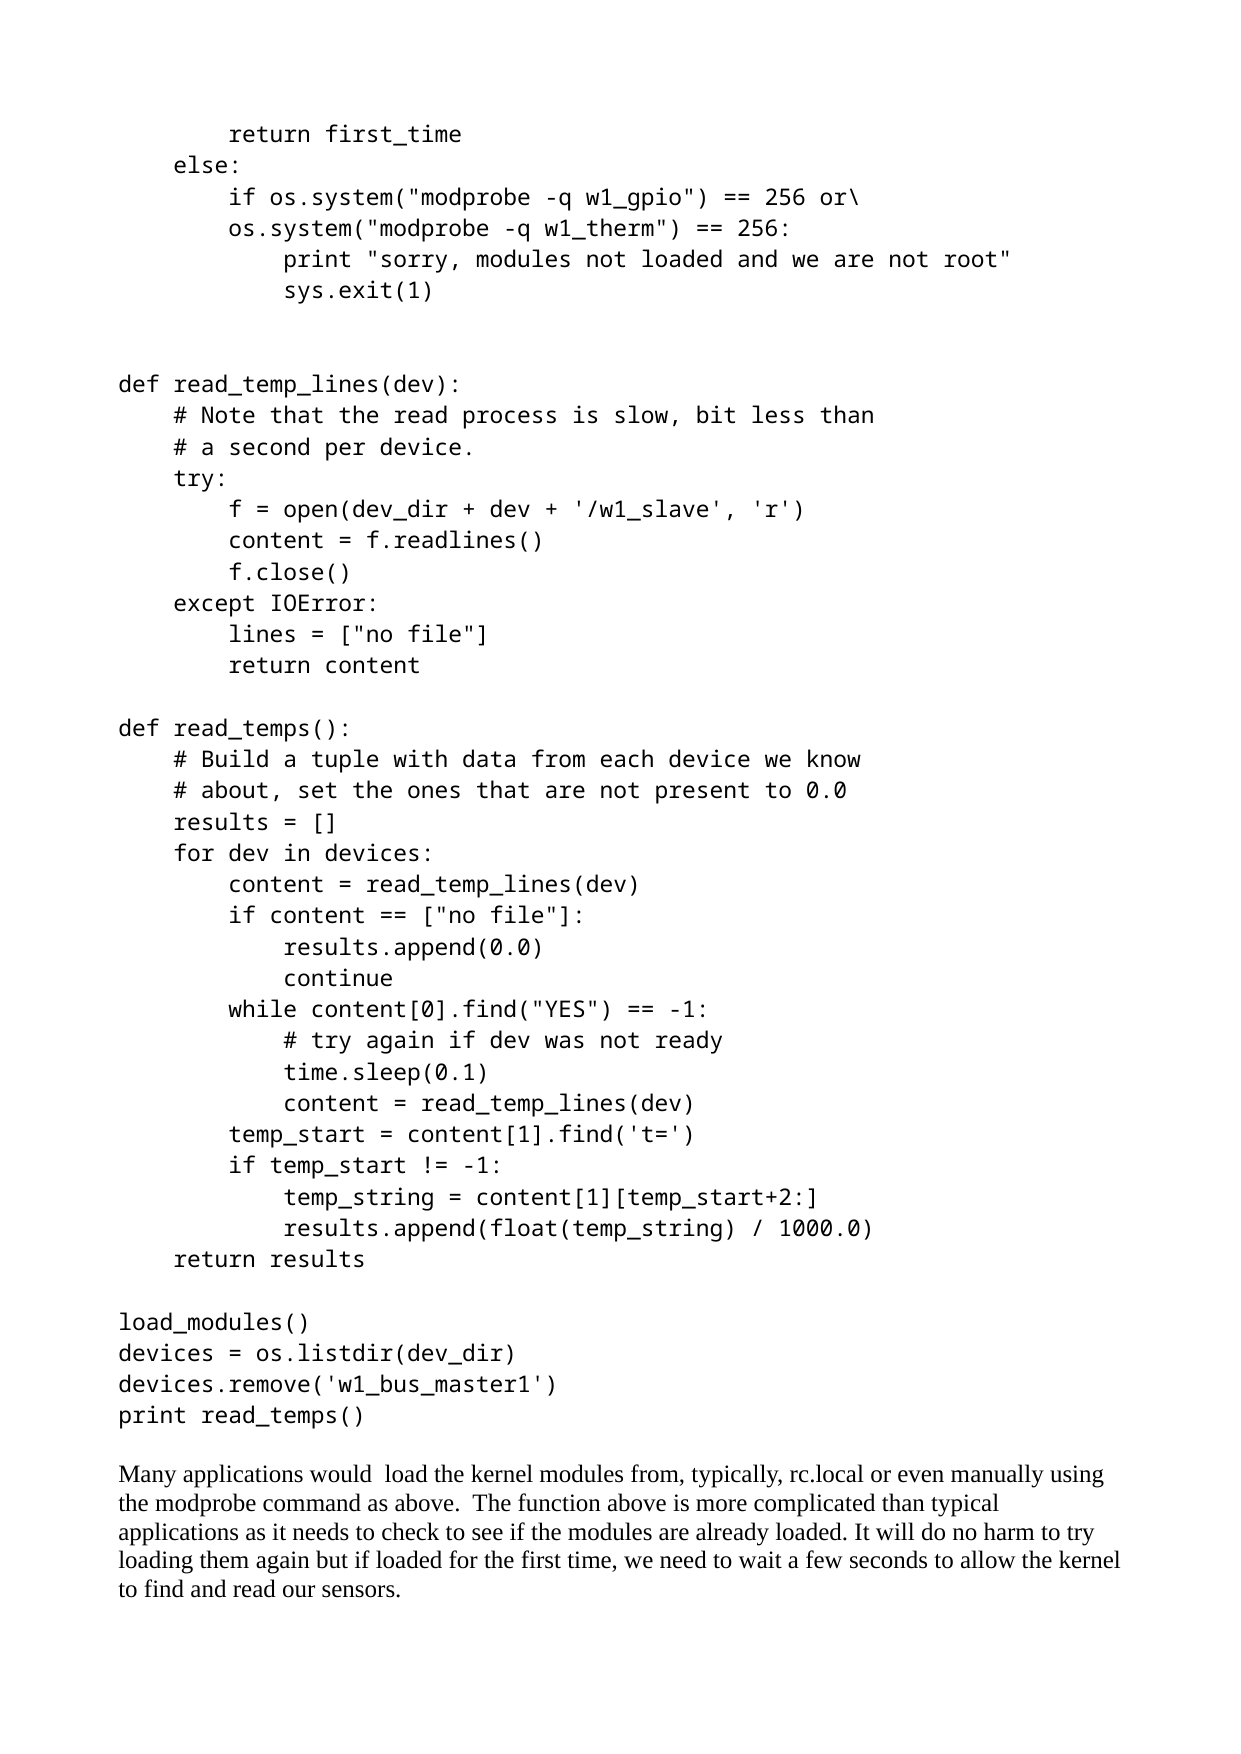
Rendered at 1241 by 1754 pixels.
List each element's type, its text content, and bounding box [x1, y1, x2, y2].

text # Build a tuple with data from each device we know [118, 743, 1122, 774]
text devices.remove('w1_bus_master1') [118, 1368, 1122, 1399]
text content = read_temp_lines(dev) [118, 1087, 1122, 1118]
text temp_start = content[1].find('t=') [118, 1118, 1122, 1149]
text f.close() [118, 556, 1122, 587]
text continue [118, 962, 1122, 993]
text time.sleep(0.1) [118, 1056, 1122, 1087]
text results.append(float(temp_string) / 1000.0) [118, 1212, 1122, 1243]
text # Note that the read process is slow, bit less than [118, 399, 1122, 431]
text if os.system("modprobe -q w1_gpio") == 256 or\ [118, 181, 1122, 212]
text # about, set the ones that are not present to 0.0 [118, 774, 1122, 806]
text return results [118, 1243, 1122, 1274]
text except IOError: [118, 587, 1122, 618]
text os.system("modprobe -q w1_therm") == 256: [118, 212, 1122, 243]
text load_modules() [118, 1306, 1122, 1337]
text while content[0].find("YES") == -1: [118, 993, 1122, 1024]
text results = [] [118, 806, 1122, 837]
text def read_temp_lines(dev): [118, 368, 1122, 399]
text print read_temps() [118, 1399, 1122, 1431]
text return content [118, 649, 1122, 681]
text temp_string = content[1][temp_start+2:] [118, 1181, 1122, 1212]
text else: [118, 149, 1122, 181]
text def read_temps(): [118, 712, 1122, 743]
text print "sorry, modules not loaded and we are not root" [118, 243, 1122, 274]
text # a second per device. [118, 431, 1122, 462]
text if temp_start != -1: [118, 1149, 1122, 1181]
text return first_time [118, 118, 1122, 149]
text lines = ["no file"] [118, 618, 1122, 649]
text for dev in devices: [118, 837, 1122, 868]
text # try again if dev was not ready [118, 1024, 1122, 1056]
text sys.exit(1) [118, 274, 1122, 306]
text devices = os.listdir(dev_dir) [118, 1337, 1122, 1368]
text f = open(dev_dir + dev + '/w1_slave', 'r') [118, 493, 1122, 524]
text content = f.readlines() [118, 524, 1122, 556]
text results.append(0.0) [118, 931, 1122, 962]
text content = read_temp_lines(dev) [118, 868, 1122, 899]
text Many applications would load the kernel modules from, typically, rc.local or even manually using the modprobe command as above. The function above is more complicated than typical applications as it needs to check to see if the modules are already loaded. It will do no harm to try loading them again but if loaded for the first time, we need to wait a few seconds to allow the kernel to find and read our sensors. [118, 1459, 1122, 1603]
text if content == ["no file"]: [118, 899, 1122, 931]
text try: [118, 462, 1122, 493]
